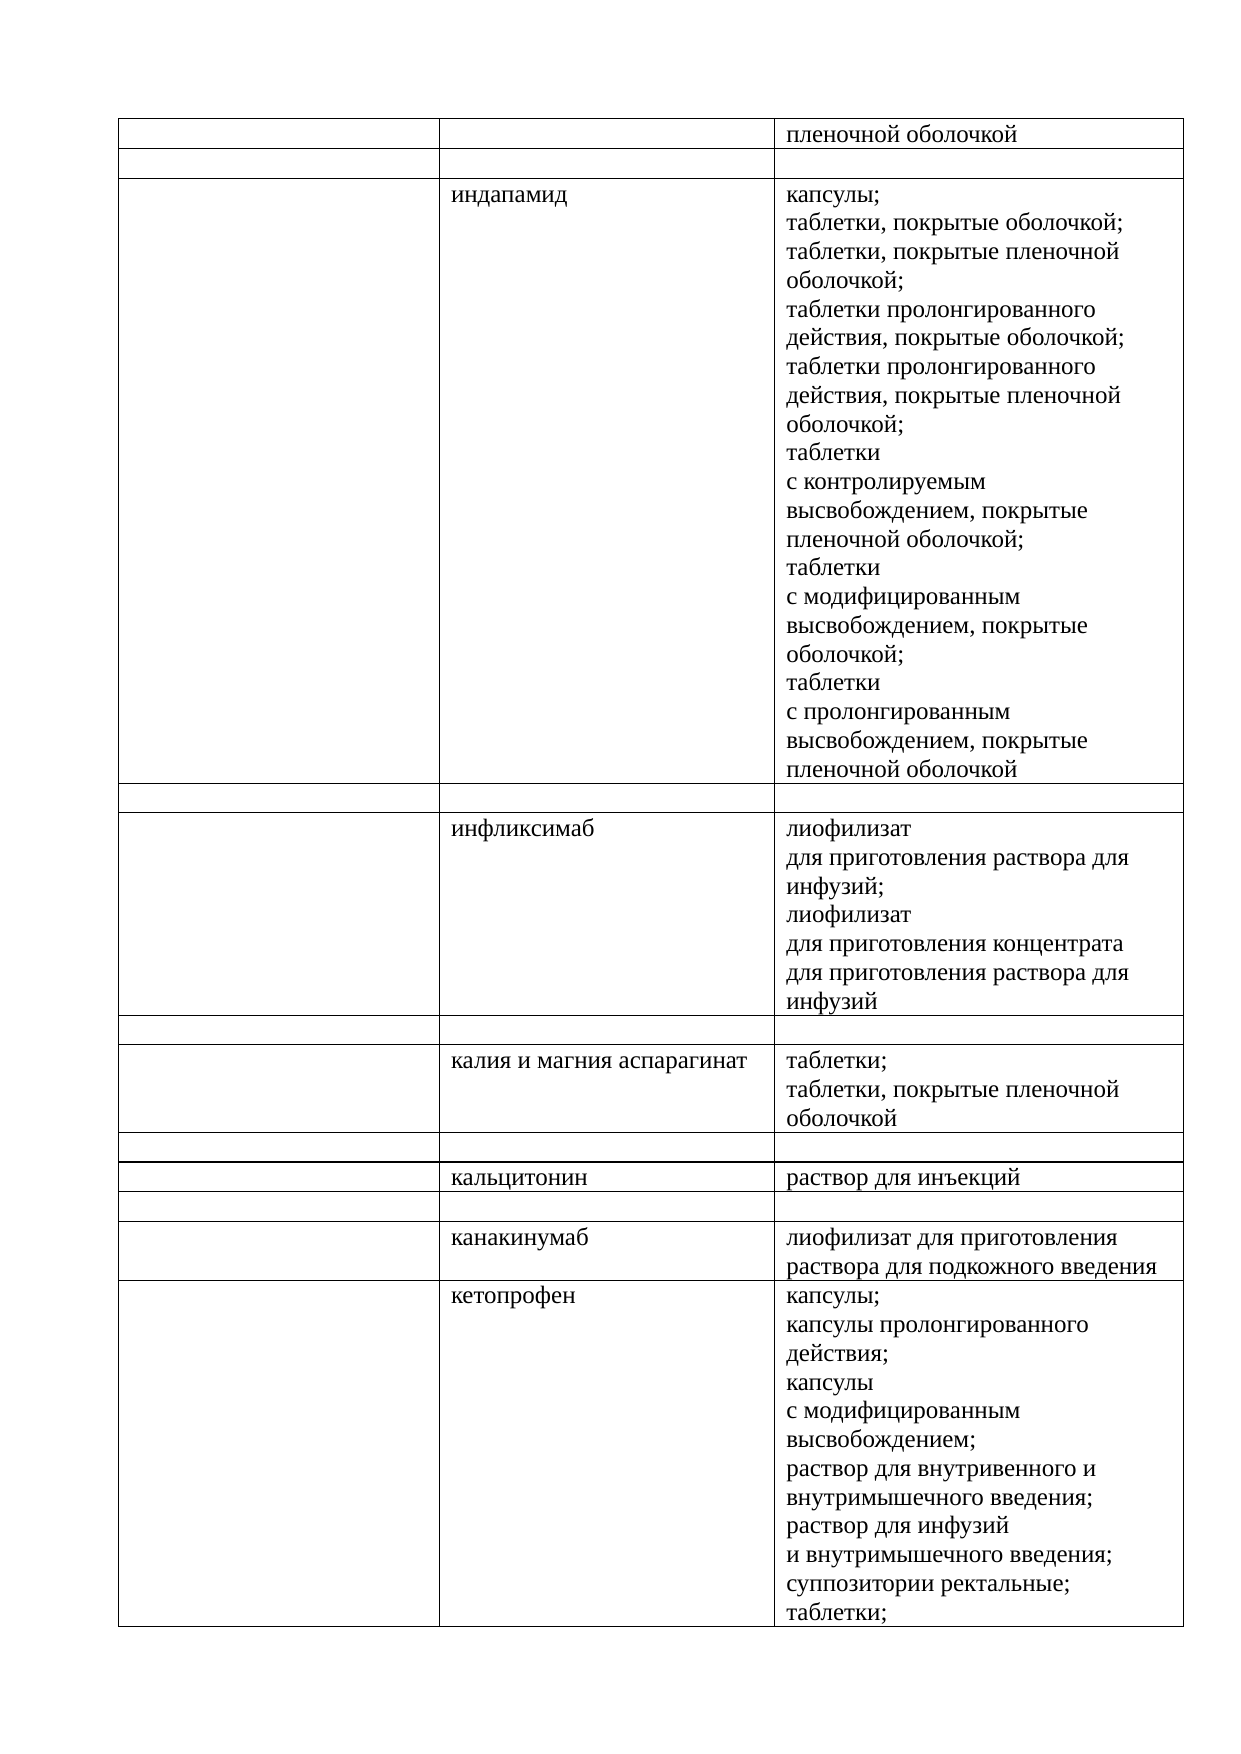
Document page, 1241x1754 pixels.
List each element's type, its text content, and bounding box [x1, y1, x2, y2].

table_cell [119, 179, 439, 782]
table_cell [119, 1163, 439, 1191]
table_cell [440, 784, 774, 812]
table_cell [775, 1133, 1183, 1161]
table_cell [440, 119, 774, 148]
table_cell калия и магния аспарагинат [440, 1045, 774, 1132]
table_cell пленочной оболочкой [775, 119, 1183, 148]
table_cell [119, 1016, 439, 1044]
table_cell [775, 1192, 1183, 1221]
table_cell [119, 784, 439, 812]
table_cell таблетки; таблетки, покрытые пленочной оболочкой [775, 1045, 1183, 1132]
table_cell [119, 1133, 439, 1161]
table_cell кальцитонин [440, 1163, 774, 1191]
table_cell [119, 149, 439, 178]
table_cell лиофилизат для приготовления раствора для подкожного введения [775, 1222, 1183, 1279]
table_cell капсулы; капсулы пролонгированного действия; капсулы с модифицированным высвобождением; раствор для внутривенного и внутримышечного введения; раствор для инфузий и внутримышечного введения; суппозитории ректальные; таблетки; [775, 1281, 1183, 1626]
table_cell [119, 1192, 439, 1221]
table_cell [119, 1222, 439, 1279]
table_cell [119, 1045, 439, 1132]
table_cell [775, 149, 1183, 178]
table_cell [440, 1192, 774, 1221]
table_cell лиофилизат для приготовления раствора для инфузий; лиофилизат для приготовления концентрата для приготовления раствора для инфузий [775, 813, 1183, 1014]
table_cell индапамид [440, 179, 774, 782]
table_cell [440, 1016, 774, 1044]
table_cell кетопрофен [440, 1281, 774, 1626]
table_cell [440, 149, 774, 178]
table_cell [119, 813, 439, 1014]
table_cell [775, 784, 1183, 812]
table_cell [775, 1016, 1183, 1044]
table_cell раствор для инъекций [775, 1163, 1183, 1191]
table_cell капсулы; таблетки, покрытые оболочкой; таблетки, покрытые пленочной оболочкой; таблетки пролонгированного действия, покрытые оболочкой; таблетки пролонгированного действия, покрытые пленочной оболочкой; таблетки с контролируемым высвобождением, покрытые пленочной оболочкой; таблетки с модифицированным высвобождением, покрытые оболочкой; таблетки с пролонгированным высвобождением, покрытые пленочной оболочкой [775, 179, 1183, 782]
table_cell [119, 119, 439, 148]
table_cell канакинумаб [440, 1222, 774, 1279]
table_cell [119, 1281, 439, 1626]
table_cell [440, 1133, 774, 1161]
table_cell инфликсимаб [440, 813, 774, 1014]
